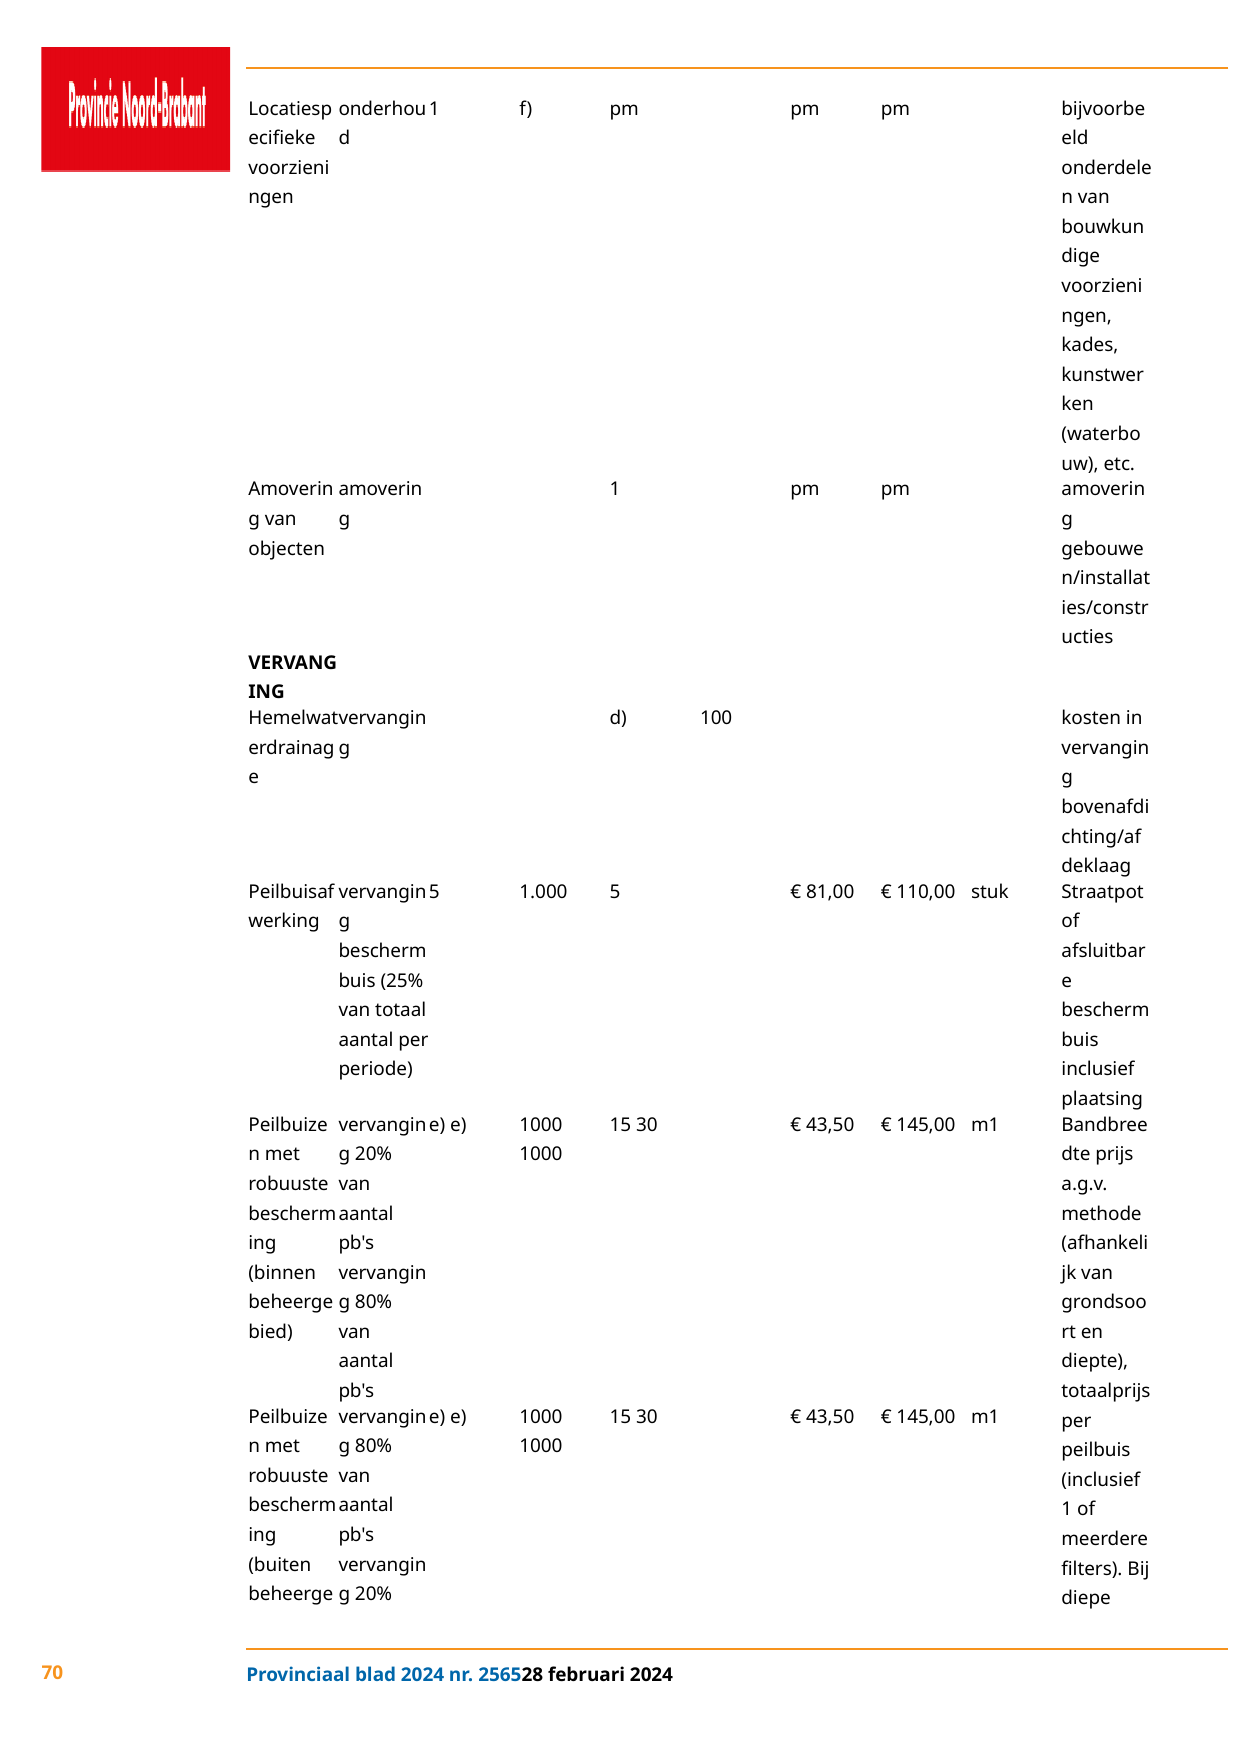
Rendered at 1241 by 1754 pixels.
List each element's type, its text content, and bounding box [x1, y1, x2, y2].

table_cell f) [519, 95, 609, 476]
table_cell [971, 476, 1061, 649]
table_cell € 145,00 [881, 1111, 971, 1403]
table_cell amovering gebouwen/installaties/constructies [1061, 476, 1152, 649]
table_cell € 110,00 [881, 878, 971, 1111]
table_cell [790, 649, 881, 704]
table_cell € 145,00 [881, 1403, 971, 1610]
picture [41, 47, 231, 172]
table_cell pm [790, 476, 881, 649]
table_cell onderhoud [338, 95, 429, 476]
table_cell 1 [429, 95, 519, 476]
table_cell [971, 705, 1061, 878]
table_cell Amovering van objecten [248, 476, 338, 649]
table_cell Hemelwaterdrainage [248, 705, 338, 878]
table_cell kosten in vervanging bovenafdichting/afdeklaag [1061, 705, 1152, 878]
table_cell [338, 649, 429, 704]
table_cell [519, 705, 609, 878]
table_cell [790, 705, 881, 878]
table_cell [971, 649, 1061, 704]
table_cell Peilbuisafwerking [248, 878, 338, 1111]
table_cell 5 [609, 878, 700, 1111]
table_cell Peilbuizen met robuuste bescherming (buiten beheerge [248, 1403, 338, 1610]
table_cell amovering [338, 476, 429, 649]
table_cell 1000 1000 [519, 1111, 609, 1403]
table_cell [700, 649, 790, 704]
table_cell € 43,50 [790, 1403, 881, 1610]
table_cell [700, 1403, 790, 1610]
table_cell stuk [971, 878, 1061, 1111]
table_cell Peilbuizen met robuuste bescherming (binnen beheergebied) [248, 1111, 338, 1403]
table_cell vervanging 20% van aantal pb's vervanging 80% van aantal pb's [338, 1111, 429, 1403]
table_cell pm [881, 95, 971, 476]
table_cell m1 [971, 1111, 1061, 1403]
table_cell 1.000 [519, 878, 609, 1111]
table_cell e) e) [429, 1403, 519, 1610]
table_cell [700, 1111, 790, 1403]
table_cell [429, 649, 519, 704]
table_cell [700, 476, 790, 649]
table_cell [881, 649, 971, 704]
table_cell [519, 649, 609, 704]
table_cell [700, 95, 790, 476]
table_cell Straatpot of afsluitbare beschermbuis inclusief plaatsing [1061, 878, 1152, 1111]
table_cell bijvoorbeeld onderdelen van bouwkundige voorzieningen, kades, kunstwerken (waterbouw), etc. [1061, 95, 1152, 476]
table_cell pm [790, 95, 881, 476]
table_cell m1 [971, 1403, 1061, 1610]
table_cell [1061, 649, 1152, 704]
table_cell Locatiespecifieke voorzieningen [248, 95, 338, 476]
table_cell d) [609, 705, 700, 878]
table_cell [881, 705, 971, 878]
table_cell pm [609, 95, 700, 476]
table_cell [609, 649, 700, 704]
table_cell 1000 1000 [519, 1403, 609, 1610]
table_cell € 43,50 [790, 1111, 881, 1403]
table_cell [700, 878, 790, 1111]
table_cell vervanging [338, 705, 429, 878]
table_cell vervanging 80% van aantal pb's vervanging 20% [338, 1403, 429, 1610]
table_cell 15 30 [609, 1403, 700, 1610]
table_cell vervanging beschermbuis (25% van totaal aantal per periode) [338, 878, 429, 1111]
table_cell [971, 95, 1061, 476]
table_cell pm [881, 476, 971, 649]
table_cell Bandbreedte prijs a.g.v. methode (afhankelijk van grondsoort en diepte), totaalprijs per peilbuis (inclusief 1 of meerdere filters). Bij diepe [1061, 1111, 1152, 1610]
table_cell € 81,00 [790, 878, 881, 1111]
table_cell e) e) [429, 1111, 519, 1403]
table_cell 15 30 [609, 1111, 700, 1403]
table_cell 100 [700, 705, 790, 878]
table_cell [519, 476, 609, 649]
table_cell 1 [609, 476, 700, 649]
table_cell 5 [429, 878, 519, 1111]
table_cell [429, 476, 519, 649]
table_cell VERVANGING [248, 649, 338, 704]
table_cell [429, 705, 519, 878]
